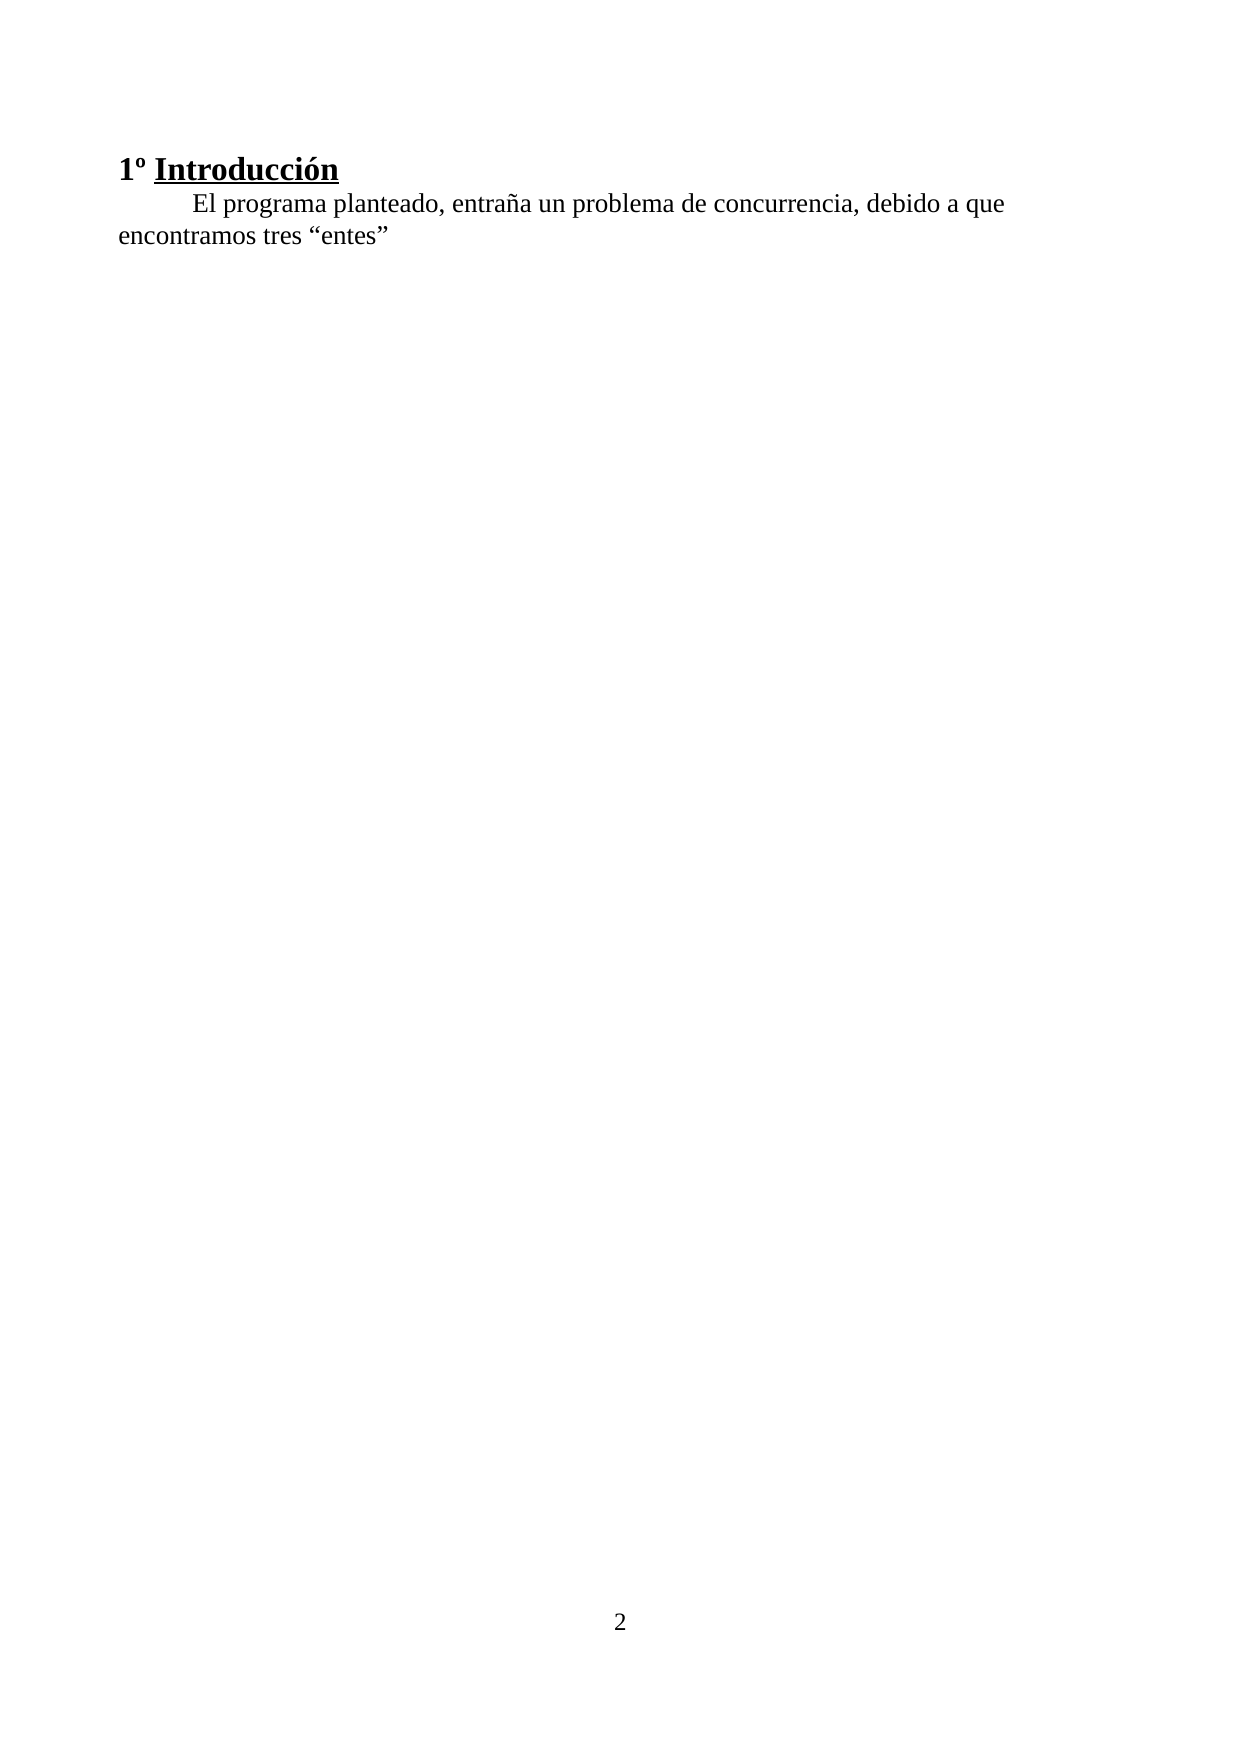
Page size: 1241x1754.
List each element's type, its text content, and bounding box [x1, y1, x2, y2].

text El programa planteado, entraña un problema de concurrencia, debido a que encontramos tres “entes” [118, 188, 1122, 250]
text 1º Introducción [118, 149, 1122, 188]
